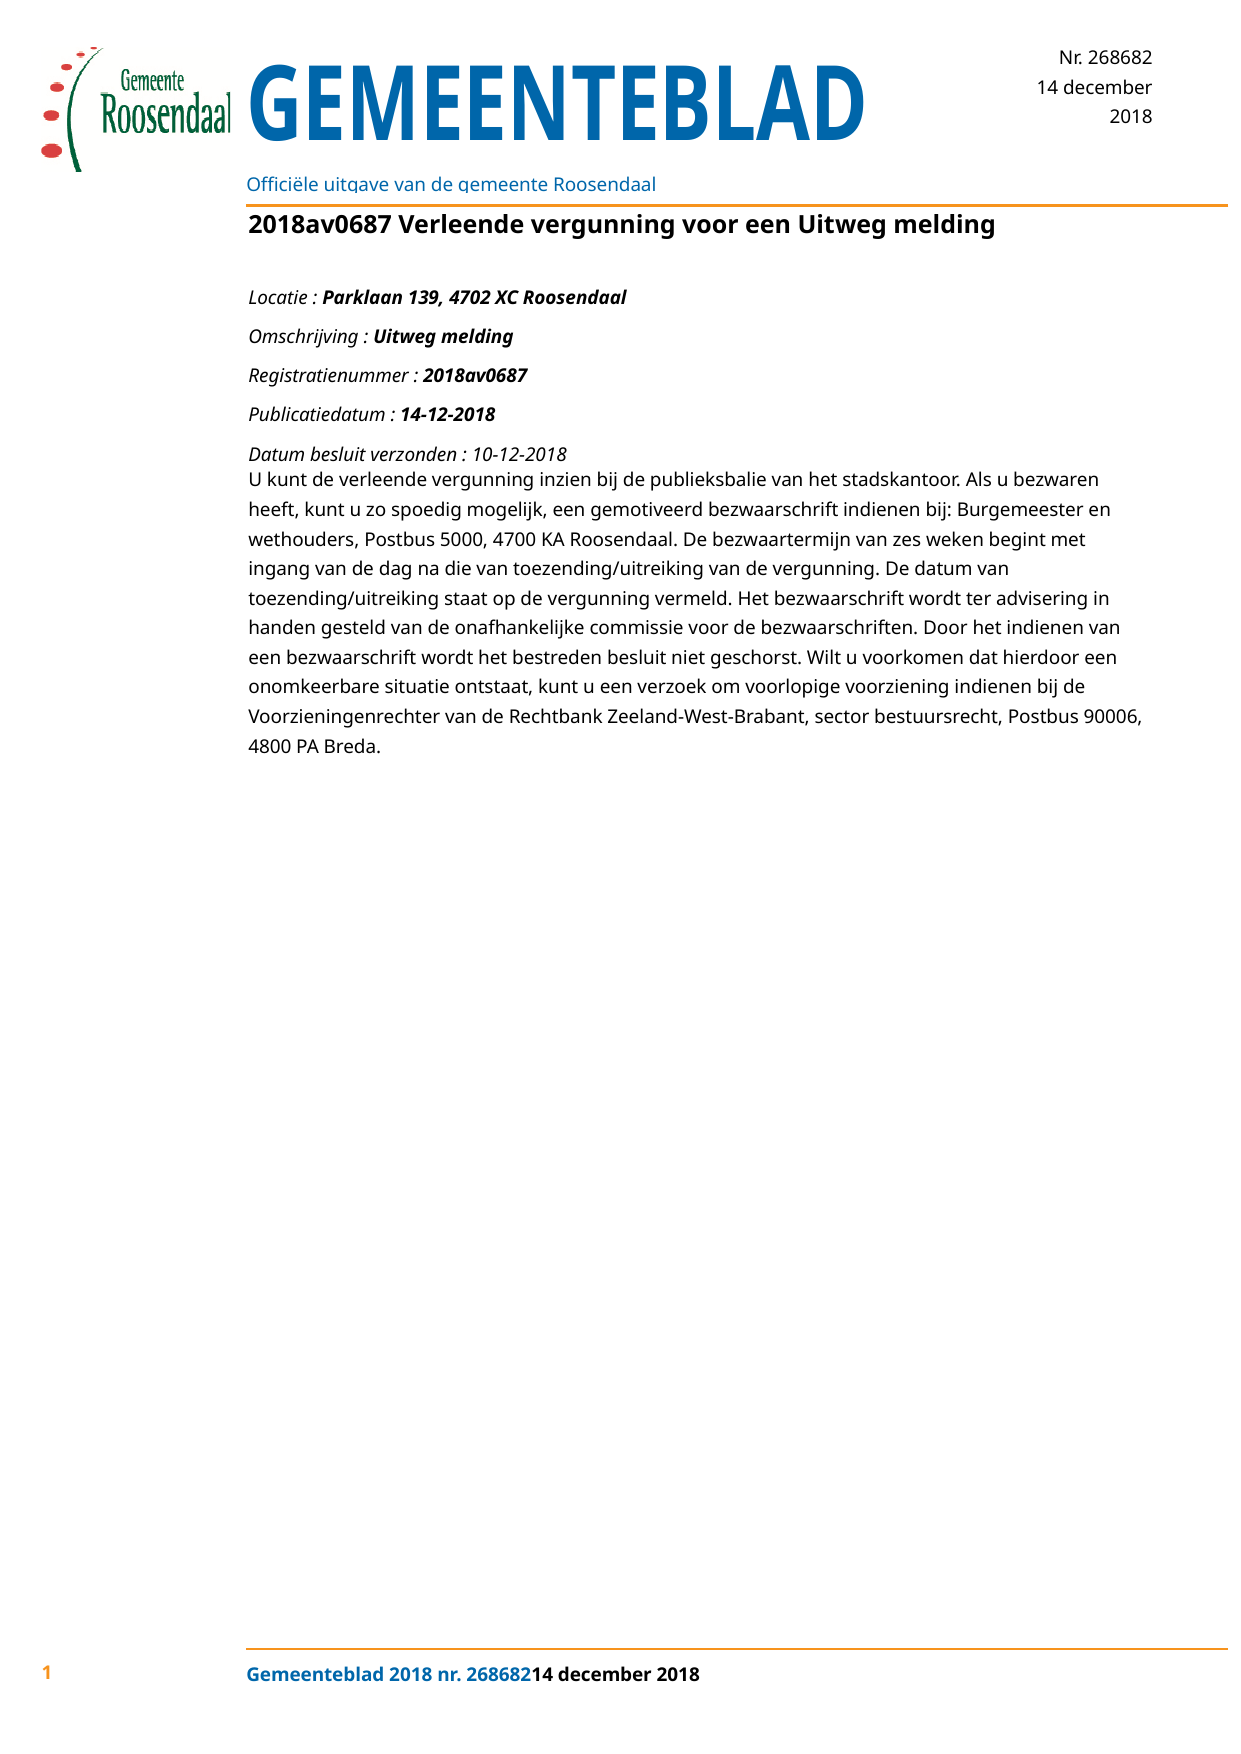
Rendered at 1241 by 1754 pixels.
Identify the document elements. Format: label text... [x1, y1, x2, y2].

text 2018av0687 Verleende vergunning voor een Uitweg melding [248, 207, 1152, 241]
text Datum besluit verzonden : 10-12-2018 [248, 441, 1152, 467]
picture [41, 47, 231, 172]
text Registratienummer : 2018av0687 [248, 362, 1152, 388]
text Locatie : Parklaan 139, 4702 XC Roosendaal [248, 284, 1152, 309]
text Publicatiedatum : 14-12-2018 [248, 402, 1152, 427]
text Omschrijving : Uitweg melding [248, 323, 1152, 349]
text U kunt de verleende vergunning inzien bij de publieksbalie van het stadskantoor. Als u bezwaren heeft, kunt u zo spoedig mogelijk, een gemotiveerd bezwaarschrift indienen bij: Burgemeester en wethouders, Postbus 5000, 4700 KA Roosendaal. De bezwaartermijn van zes weken begint met ingang van de dag na die van toezending/uitreiking van de vergunning. De datum van toezending/uitreiking staat op de vergunning vermeld. Het bezwaarschrift wordt ter advisering in handen gesteld van de onafhankelijke commissie voor de bezwaarschriften. Door het indienen van een bezwaarschrift wordt het bestreden besluit niet geschorst. Wilt u voorkomen dat hierdoor een onomkeerbare situatie ontstaat, kunt u een verzoek om voorlopige voorziening indienen bij de Voorzieningenrechter van de Rechtbank Zeeland-West-Brabant, sector bestuursrecht, Postbus 90006, 4800 PA Breda. [248, 467, 1152, 759]
